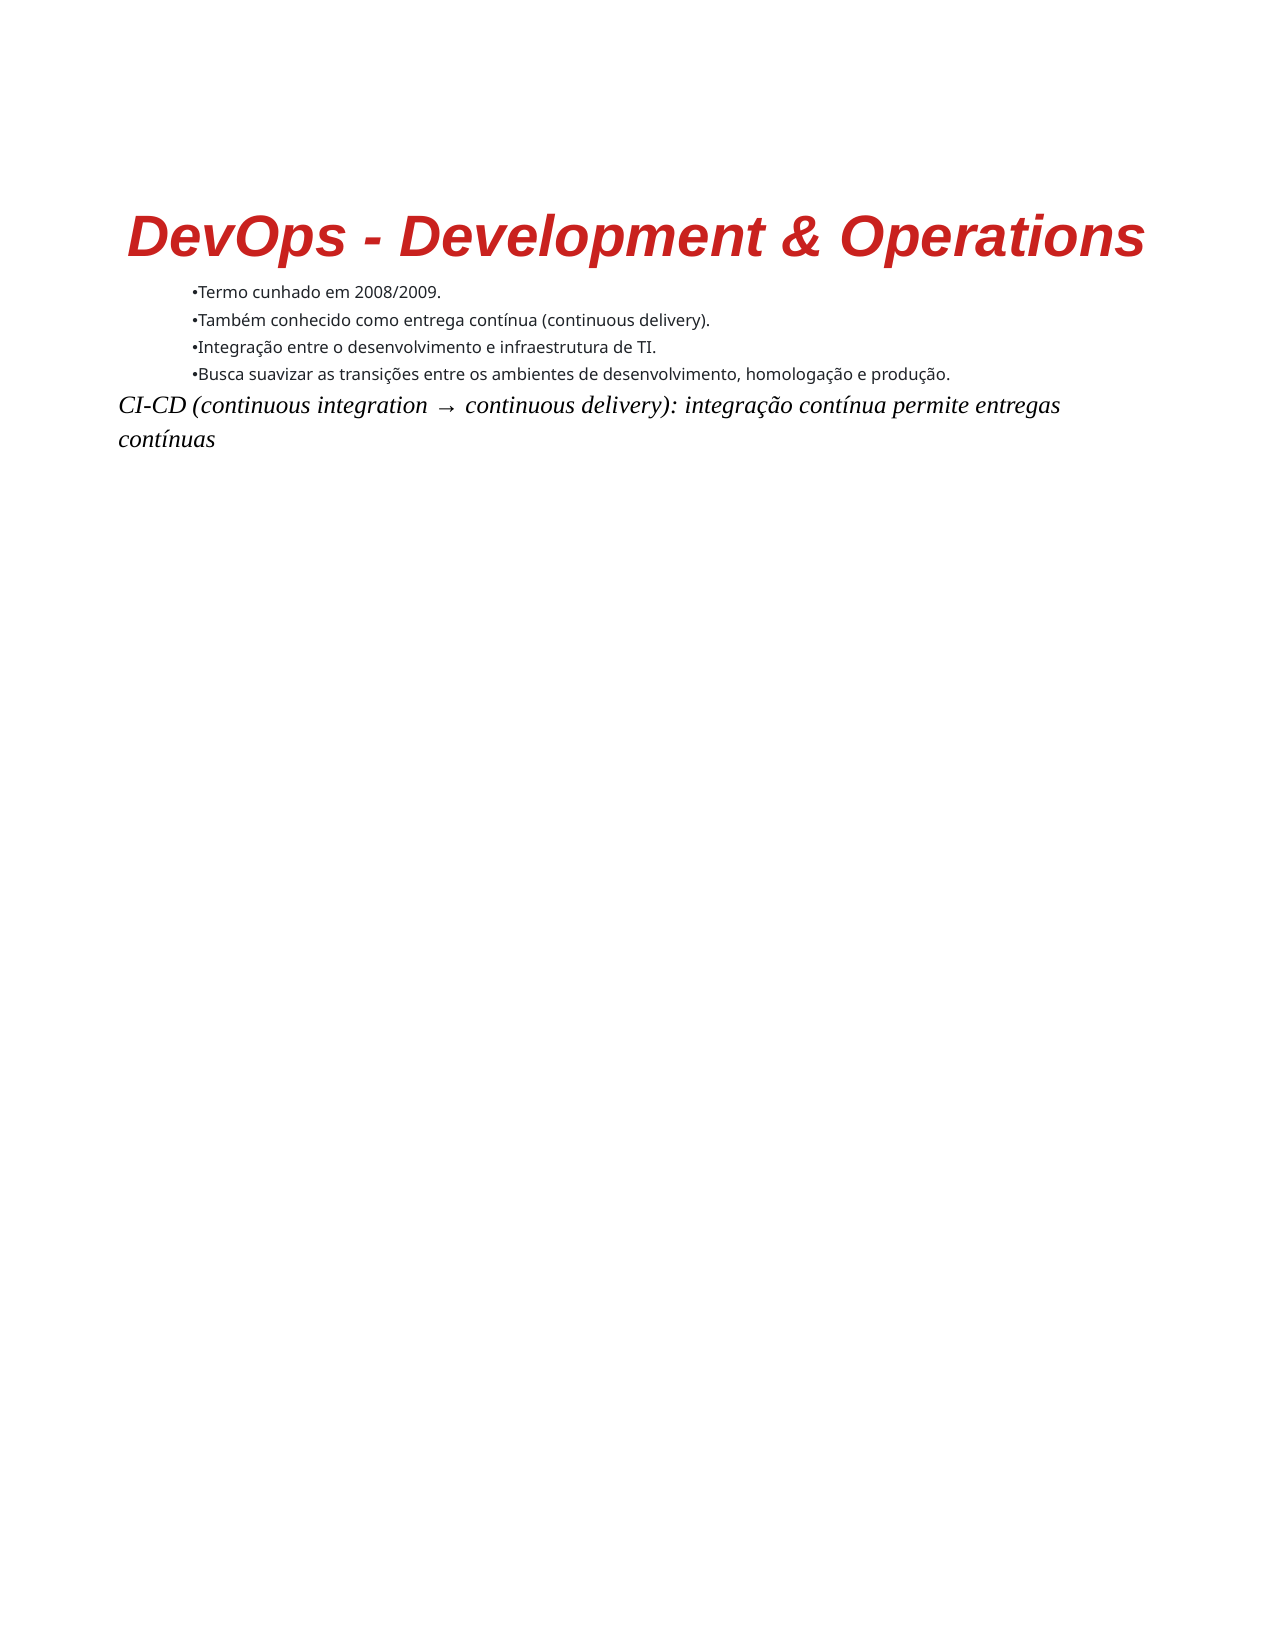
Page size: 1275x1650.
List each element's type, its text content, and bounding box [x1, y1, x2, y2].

list Termo cunhado em 2008/2009. [118, 281, 1157, 304]
text CI-CD (continuous integration → continuous delivery): integração contínua permite entregas contínuas [118, 390, 1157, 453]
title DevOps - Development & Operations [118, 201, 1157, 268]
list Também conhecido como entrega contínua (continuous delivery). [118, 308, 1157, 331]
list Integração entre o desenvolvimento e infraestrutura de TI. [118, 335, 1157, 358]
list Busca suavizar as transições entre os ambientes de desenvolvimento, homologação e produção. [118, 362, 1157, 385]
